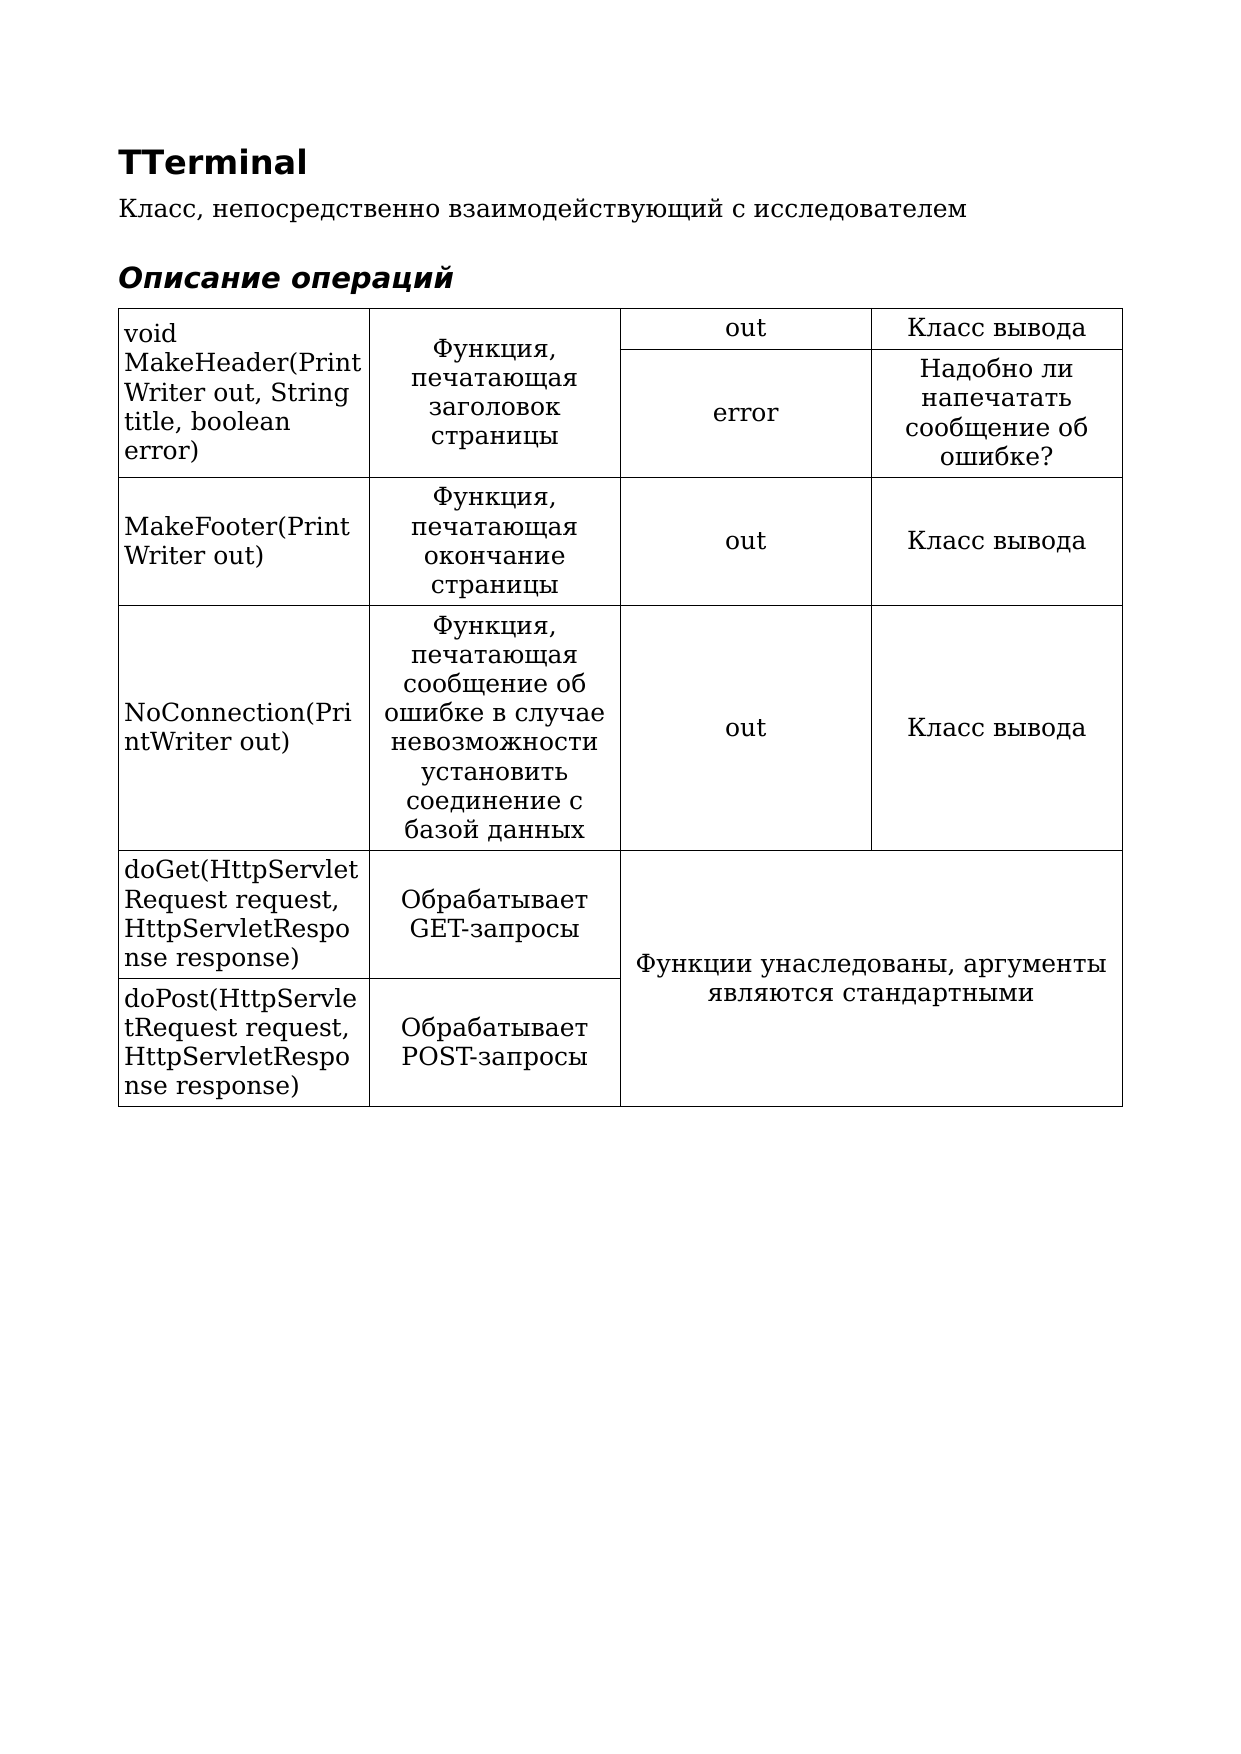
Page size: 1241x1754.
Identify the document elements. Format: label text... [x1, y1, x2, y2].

text Класс, непосредственно взаимодействующий с исследователем [118, 195, 1122, 224]
table_cell doGet(HttpServletRequest request, HttpServletResponse response) [119, 851, 369, 978]
table_cell Функция, печатающая сообщение об ошибке в случае невозможности установить соединение с базой данных [370, 606, 620, 850]
table_cell Обрабатывает POST-запросы [370, 979, 620, 1106]
subtitle Описание операций [118, 261, 1122, 295]
table_cell Класс вывода [872, 606, 1122, 850]
table_cell Надобно ли напечатать сообщение об ошибке? [872, 350, 1122, 477]
table_cell error [621, 350, 871, 477]
table_cell doPost(HttpServletRequest request, HttpServletResponse response) [119, 979, 369, 1106]
table_cell Класс вывода [872, 478, 1122, 605]
table_cell Функция, печатающая окончание страницы [370, 478, 620, 605]
table_header Класс вывода [872, 309, 1122, 348]
table_header Функция, печатающая заголовок страницы [370, 309, 620, 477]
table_cell Функции унаследованы, аргументы являются стандартными [621, 851, 1122, 1106]
table_cell out [621, 478, 871, 605]
subtitle TTerminal [118, 143, 1122, 182]
table_cell out [621, 606, 871, 850]
table_cell Обрабатывает GET-запросы [370, 851, 620, 978]
table_cell NoConnection(PrintWriter out) [119, 606, 369, 850]
table_header out [621, 309, 871, 348]
table_header void MakeHeader(PrintWriter out, String title, boolean error) [119, 309, 369, 477]
table_cell MakeFooter(PrintWriter out) [119, 478, 369, 605]
